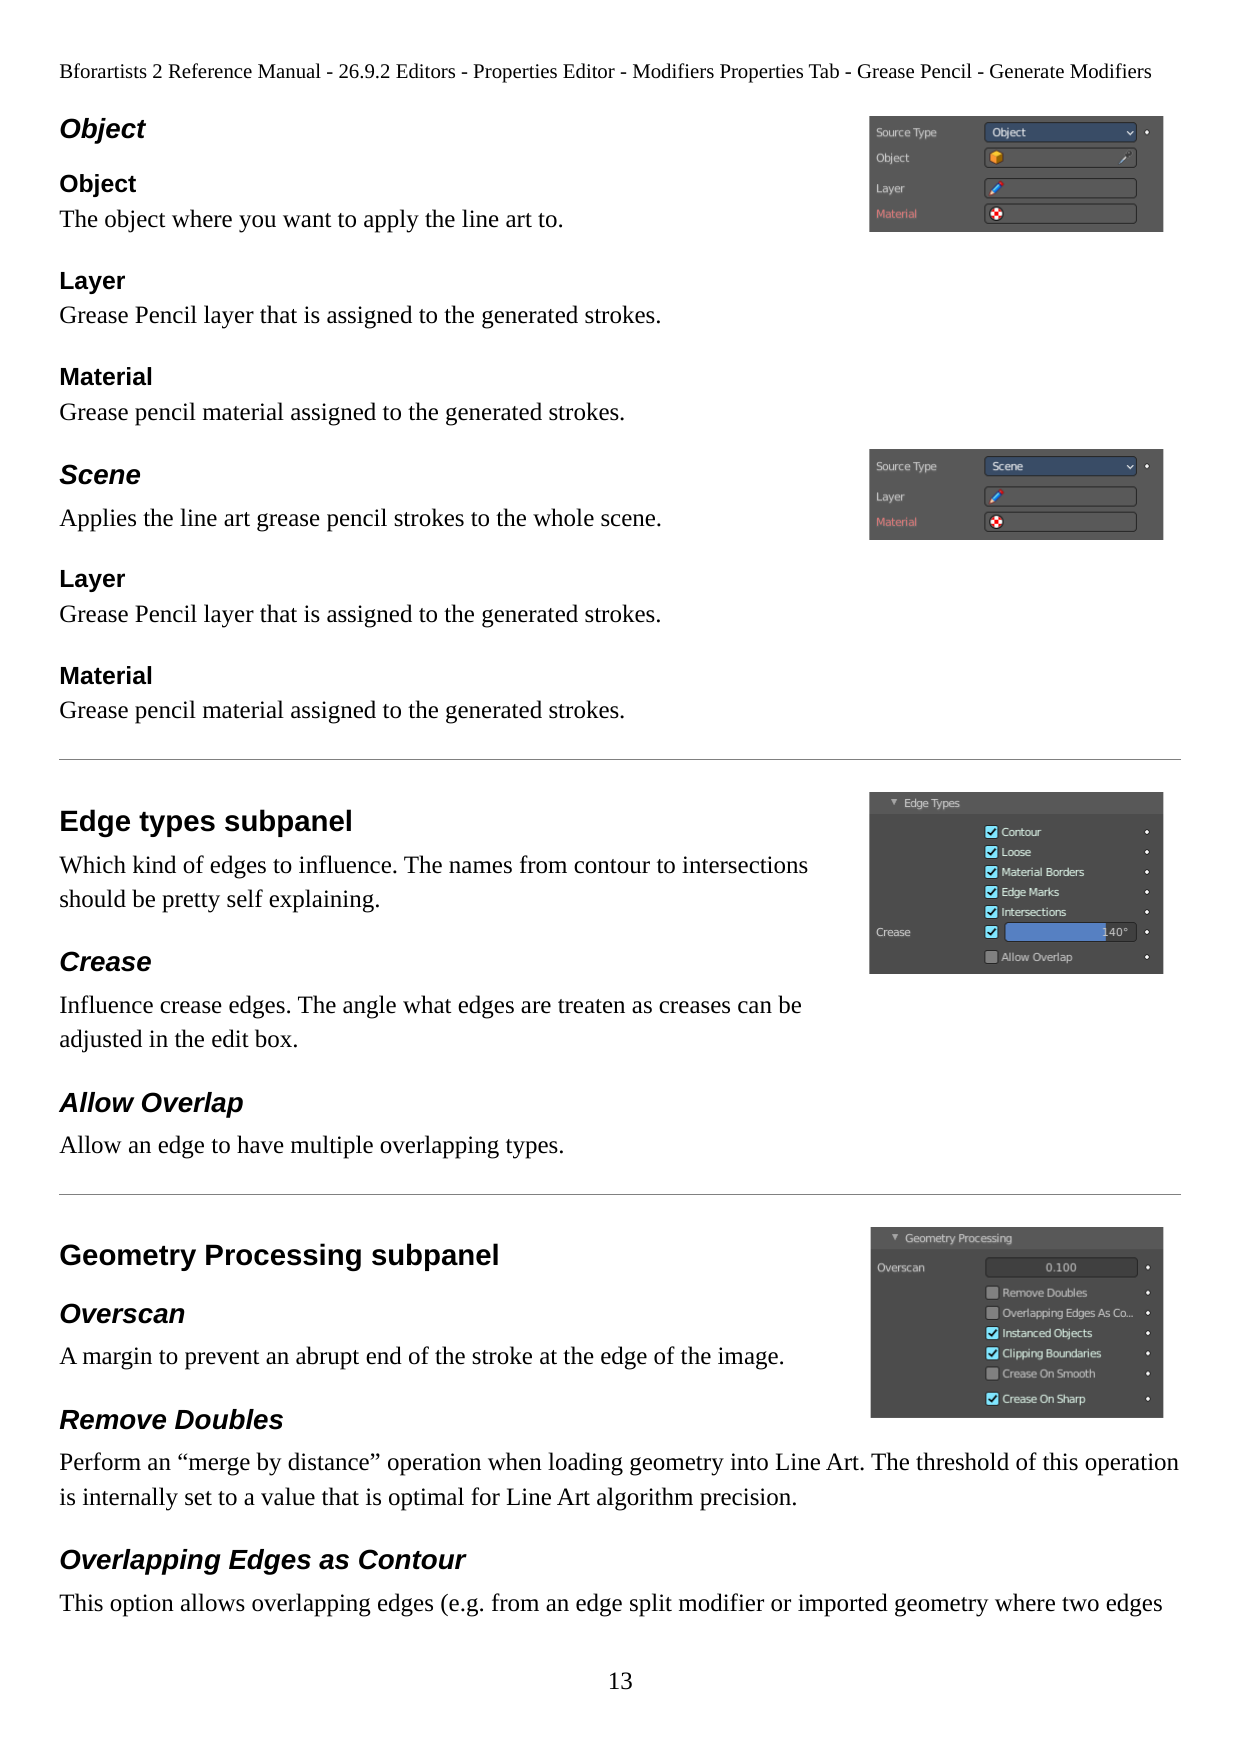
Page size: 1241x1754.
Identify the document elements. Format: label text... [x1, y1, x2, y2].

subtitle Overscan [59, 1297, 870, 1329]
subtitle [1164, 169, 1181, 198]
text Perform an “merge by distance” operation when loading geometry into Line Art. The threshold of this operation is internally set to a value that is optimal for Line Art algorithm precision. [59, 1447, 1181, 1511]
picture [869, 792, 1164, 974]
subtitle Edge types subpanel [59, 803, 869, 837]
subtitle Layer [59, 564, 1181, 593]
subtitle Material [59, 362, 1181, 391]
subtitle Crease [59, 946, 1181, 978]
subtitle [1164, 458, 1181, 490]
text This option allows overlapping edges (e.g. from an edge split modifier or imported geometry where two edges [59, 1588, 1181, 1617]
picture [870, 1227, 1164, 1418]
subtitle Layer [59, 266, 1181, 294]
text Grease pencil material assigned to the generated strokes. [59, 397, 1181, 426]
text Influence crease edges. The angle what edges are treaten as creases can be adjusted in the edit box. [59, 990, 1181, 1053]
text Grease Pencil layer that is assigned to the generated strokes. [59, 301, 1181, 329]
subtitle Object [59, 113, 1181, 144]
subtitle Object [59, 169, 869, 198]
text A margin to prevent an abrupt end of the stroke at the edge of the image. [59, 1341, 870, 1370]
subtitle [1164, 1297, 1181, 1329]
text The object where you want to apply the line art to. [59, 204, 1181, 233]
text Which kind of edges to influence. The names from contour to intersections should be pretty self explaining. [59, 850, 869, 913]
text Allow an edge to have multiple overlapping types. [59, 1131, 1181, 1159]
text Grease Pencil layer that is assigned to the generated strokes. [59, 599, 1181, 628]
subtitle Scene [59, 458, 869, 490]
subtitle Geometry Processing subpanel [59, 1238, 870, 1272]
picture [869, 449, 1164, 540]
text Applies the line art grease pencil strokes to the whole scene. [59, 503, 869, 532]
subtitle Overlapping Edges as Contour [59, 1543, 1181, 1575]
subtitle [1164, 803, 1181, 837]
subtitle Allow Overlap [59, 1086, 1181, 1118]
subtitle Remove Doubles [59, 1403, 1181, 1435]
subtitle Material [59, 661, 1181, 689]
text Grease pencil material assigned to the generated strokes. [59, 696, 1181, 724]
picture [869, 116, 1164, 232]
subtitle [1164, 1238, 1181, 1272]
